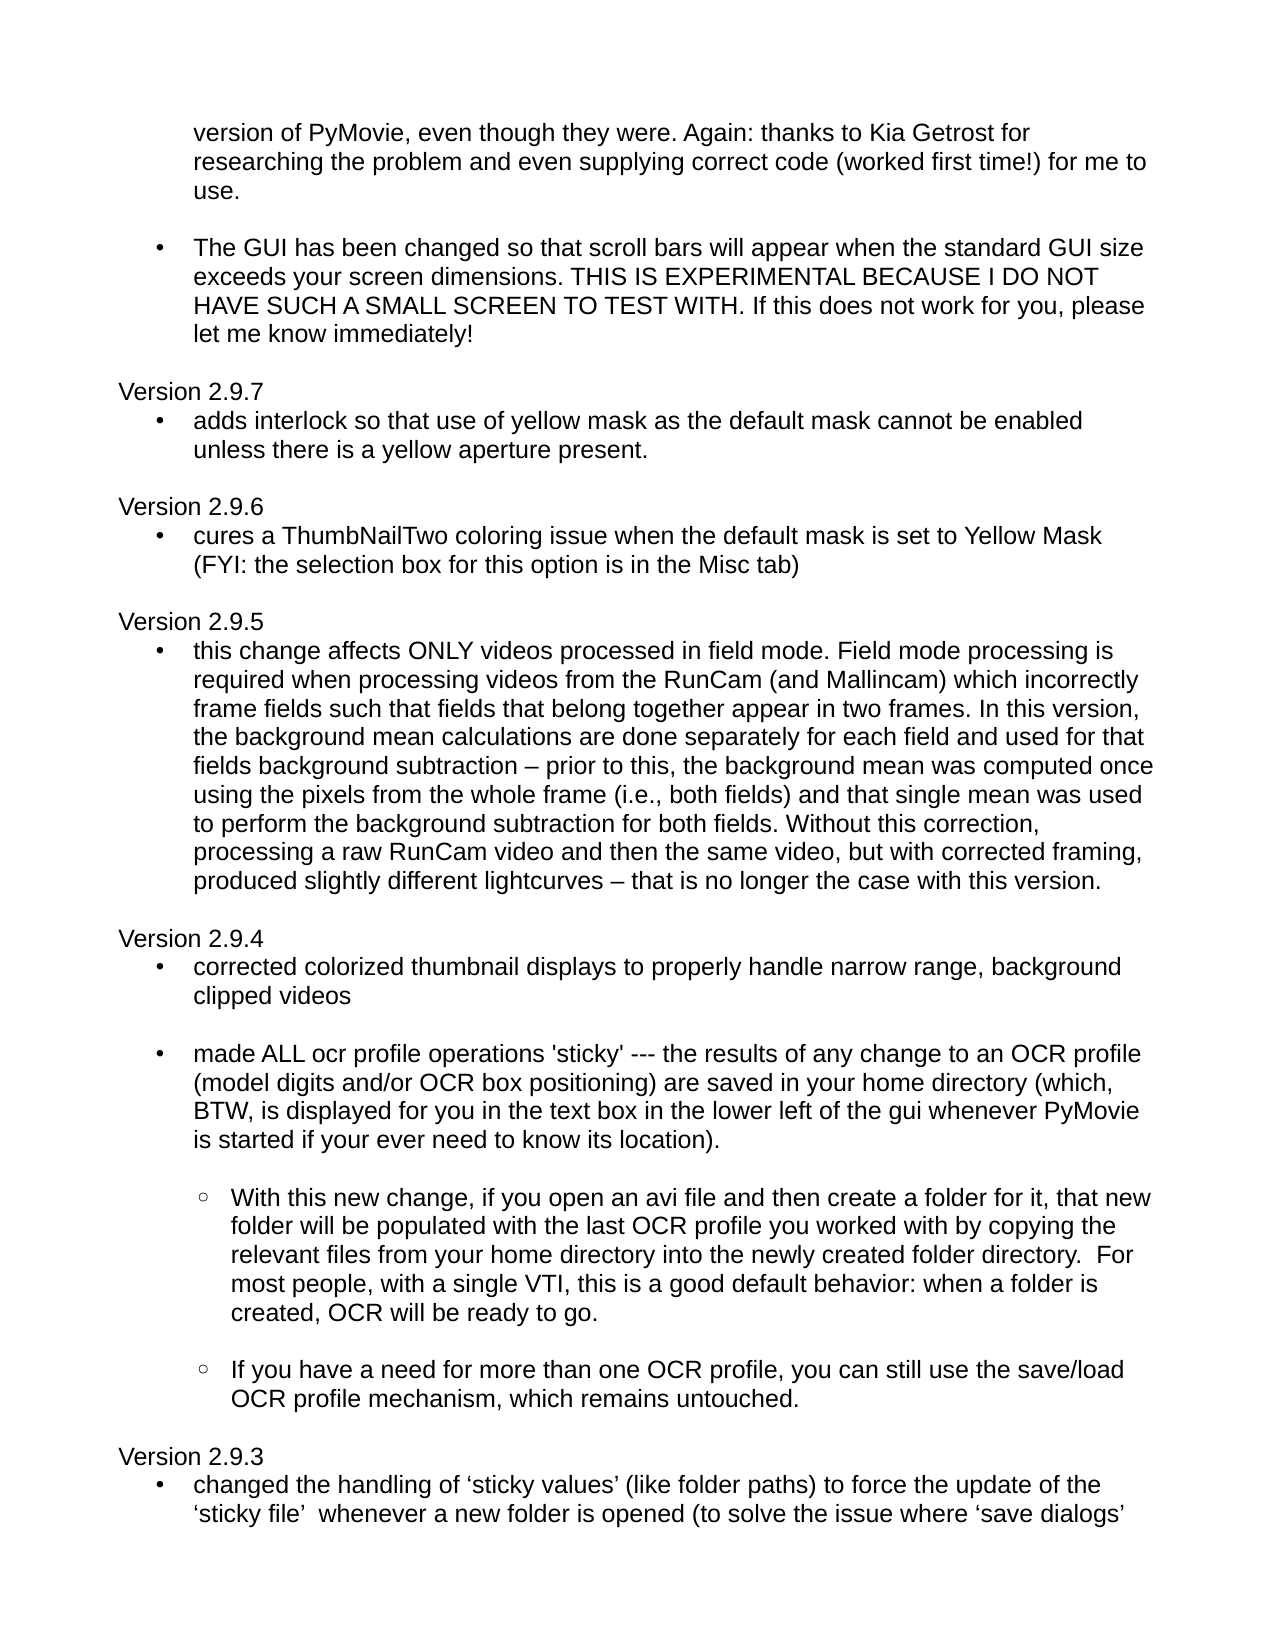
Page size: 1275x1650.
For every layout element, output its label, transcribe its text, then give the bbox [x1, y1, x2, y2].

list changed the handling of ‘sticky values’ (like folder paths) to force the update of the ‘sticky file’ whenever a new folder is opened (to solve the issue where ‘save dialogs’ [156, 1470, 1157, 1528]
list The GUI has been changed so that scroll bars will appear when the standard GUI size exceeds your screen dimensions. THIS IS EXPERIMENTAL BECAUSE I DO NOT HAVE SUCH A SMALL SCREEN TO TEST WITH. If this does not work for you, please let me know immediately! [156, 233, 1157, 348]
text Version 2.9.6 [118, 492, 1157, 521]
list With this new change, if you open an avi file and then create a folder for it, that new folder will be populated with the last OCR profile you worked with by copying the relevant files from your home directory into the newly created folder directory. For most people, with a single VTI, this is a good default behavior: when a folder is created, OCR will be ready to go. [193, 1182, 1157, 1355]
list adds interlock so that use of yellow mask as the default mask cannot be enabled unless there is a yellow aperture present. [156, 406, 1157, 492]
list If you have a need for more than one OCR profile, you can still use the save/load OCR profile mechanism, which remains untouched. [193, 1355, 1157, 1441]
list version of PyMovie, even though they were. Again: thanks to Kia Getrost for researching the problem and even supplying correct code (worked first time!) for me to use. [156, 118, 1157, 233]
text Version 2.9.4 [118, 923, 1157, 952]
list this change affects ONLY videos processed in field mode. Field mode processing is required when processing videos from the RunCam (and Mallincam) which incorrectly frame fields such that fields that belong together appear in two frames. In this version, the background mean calculations are done separately for each field and used for that fields background subtraction – prior to this, the background mean was computed once using the pixels from the whole frame (i.e., both fields) and that single mean was used to perform the background subtraction for both fields. Without this correction, processing a raw RunCam video and then the same video, but with corrected framing, produced slightly different lightcurves – that is no longer the case with this version. [156, 636, 1157, 895]
list made ALL ocr profile operations 'sticky' --- the results of any change to an OCR profile (model digits and/or OCR box positioning) are saved in your home directory (which, BTW, is displayed for you in the text box in the lower left of the gui whenever PyMovie is started if your ever need to know its location). [156, 1039, 1157, 1182]
text Version 2.9.7 [118, 377, 1157, 406]
text Version 2.9.5 [118, 607, 1157, 636]
text Version 2.9.3 [118, 1441, 1157, 1470]
list cures a ThumbNailTwo coloring issue when the default mask is set to Yellow Mask (FYI: the selection box for this option is in the Misc tab) [156, 521, 1157, 578]
list corrected colorized thumbnail displays to properly handle narrow range, background clipped videos [156, 952, 1157, 1039]
